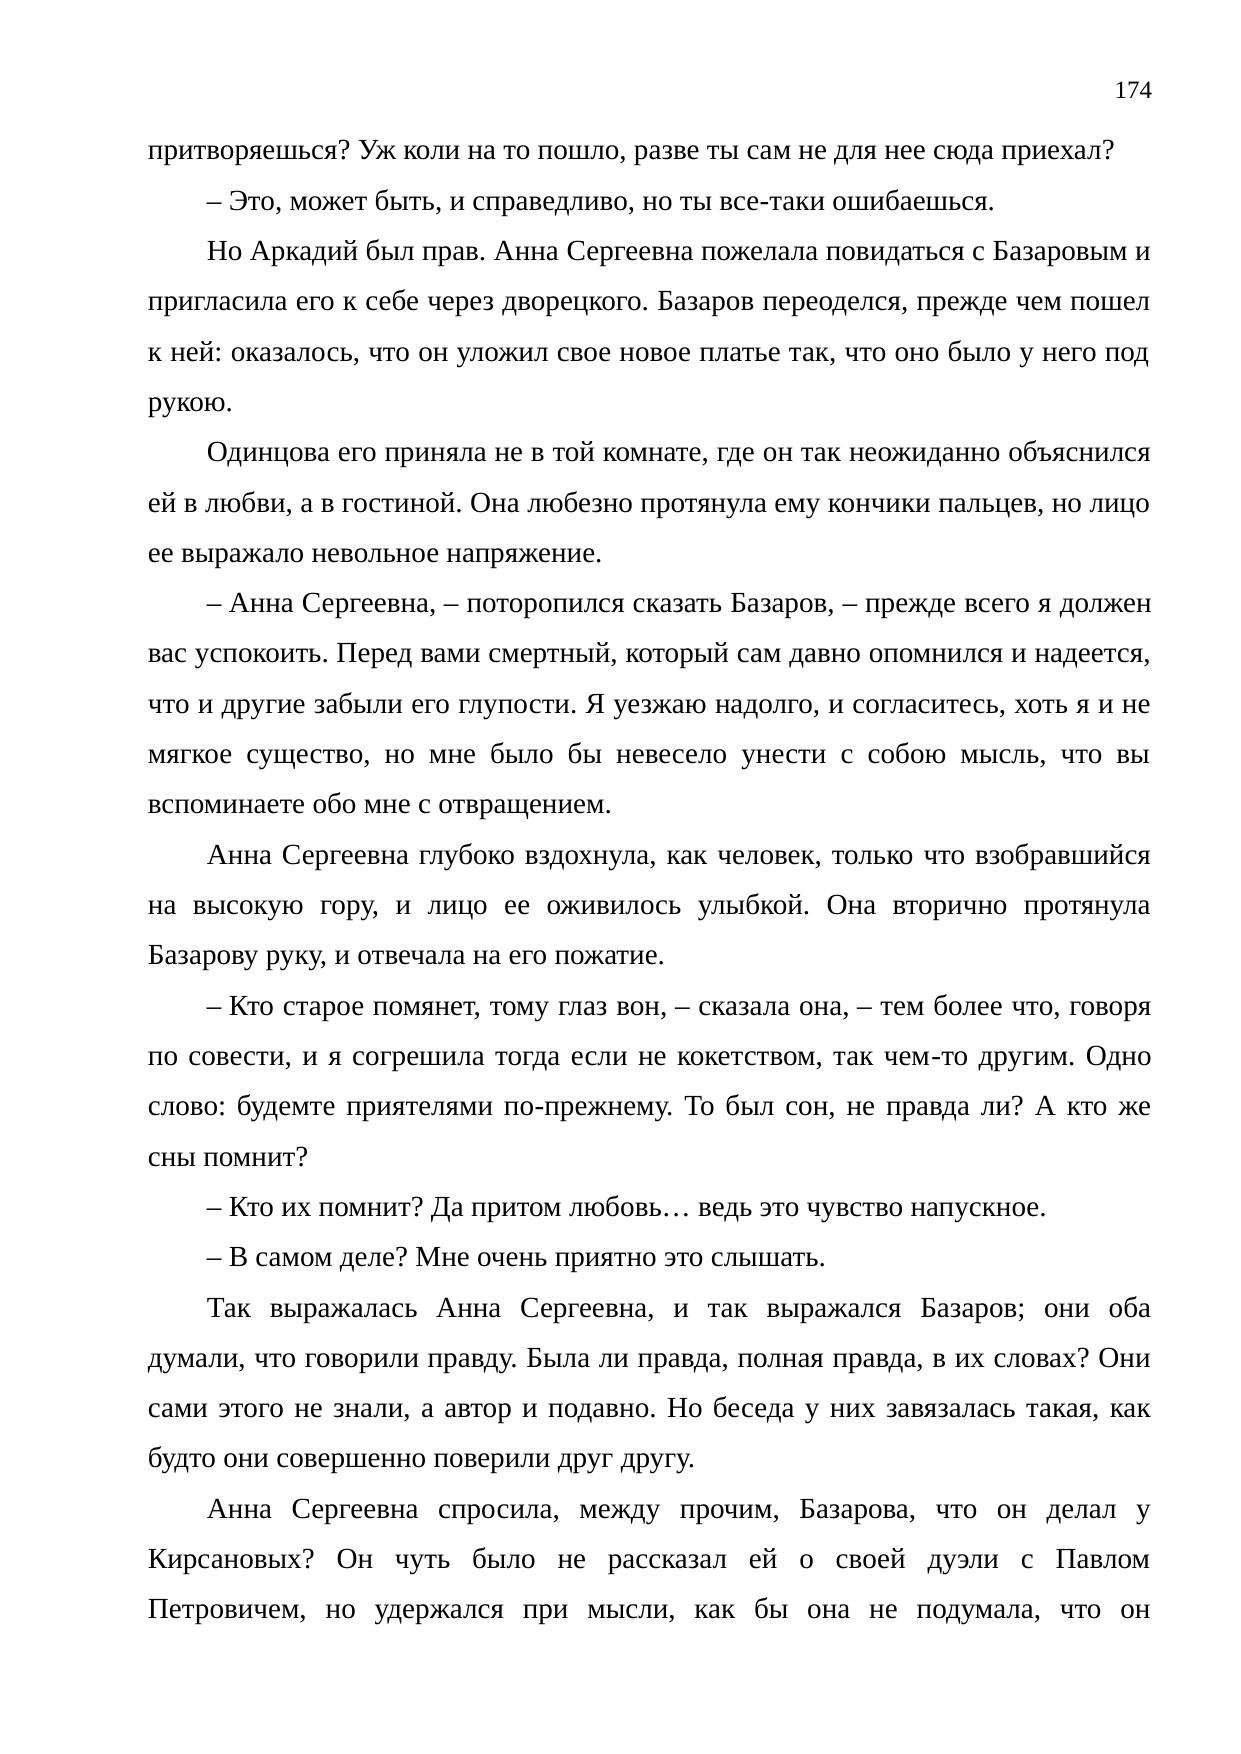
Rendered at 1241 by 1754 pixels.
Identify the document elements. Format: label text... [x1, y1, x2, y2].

text – Кто их помнит? Да притом любовь… ведь это чувство напускное. [148, 1189, 1152, 1223]
text Но Аркадий был прав. Анна Сергеевна пожелала повидаться с Базаровым и пригласила его к себе через дворецкого. Базаров переоделся, прежде чем пошел к ней: оказалось, что он уложил свое новое платье так, что оно было у него под рукою. [148, 233, 1152, 418]
text Одинцова его приняла не в той комнате, где он так неожиданно объяснился ей в любви, а в гостиной. Она любезно протянула ему кончики пальцев, но лицо ее выражало невольное напряжение. [148, 434, 1152, 568]
text Так выражалась Анна Сергеевна, и так выражался Базаров; они оба думали, что говорили правду. Была ли правда, полная правда, в их словах? Они сами этого не знали, а автор и подавно. Но беседа у них завязалась такая, как будто они совершенно поверили друг другу. [148, 1290, 1152, 1474]
text Анна Сергеевна спросила, между прочим, Базарова, что он делал у Кирсановых? Он чуть было не рассказал ей о своей дуэли с Павлом Петровичем, но удержался при мысли, как бы она не подумала, что он [148, 1491, 1152, 1625]
text – В самом деле? Мне очень приятно это слышать. [148, 1239, 1152, 1273]
text притворяешься? Уж коли на то пошло, разве ты сам не для нее сюда приехал? [148, 132, 1152, 166]
text – Анна Сергеевна, – поторопился сказать Базаров, – прежде всего я должен вас успокоить. Перед вами смертный, который сам давно опомнился и надеется, что и другие забыли его глупости. Я уезжаю надолго, и согласитесь, хоть я и не мягкое существо, но мне было бы невесело унести с собою мысль, что вы вспоминаете обо мне с отвращением. [148, 585, 1152, 820]
text – Кто старое помянет, тому глаз вон, – сказала она, – тем более что, говоря по совести, и я согрешила тогда если не кокетством, так чем‑то другим. Одно слово: будемте приятелями по‑прежнему. То был сон, не правда ли? А кто же сны помнит? [148, 988, 1152, 1172]
text Анна Сергеевна глубоко вздохнула, как человек, только что взобравшийся на высокую гору, и лицо ее оживилось улыбкой. Она вторично протянула Базарову руку, и отвечала на его пожатие. [148, 837, 1152, 971]
text – Это, может быть, и справедливо, но ты все‑таки ошибаешься. [148, 183, 1152, 216]
